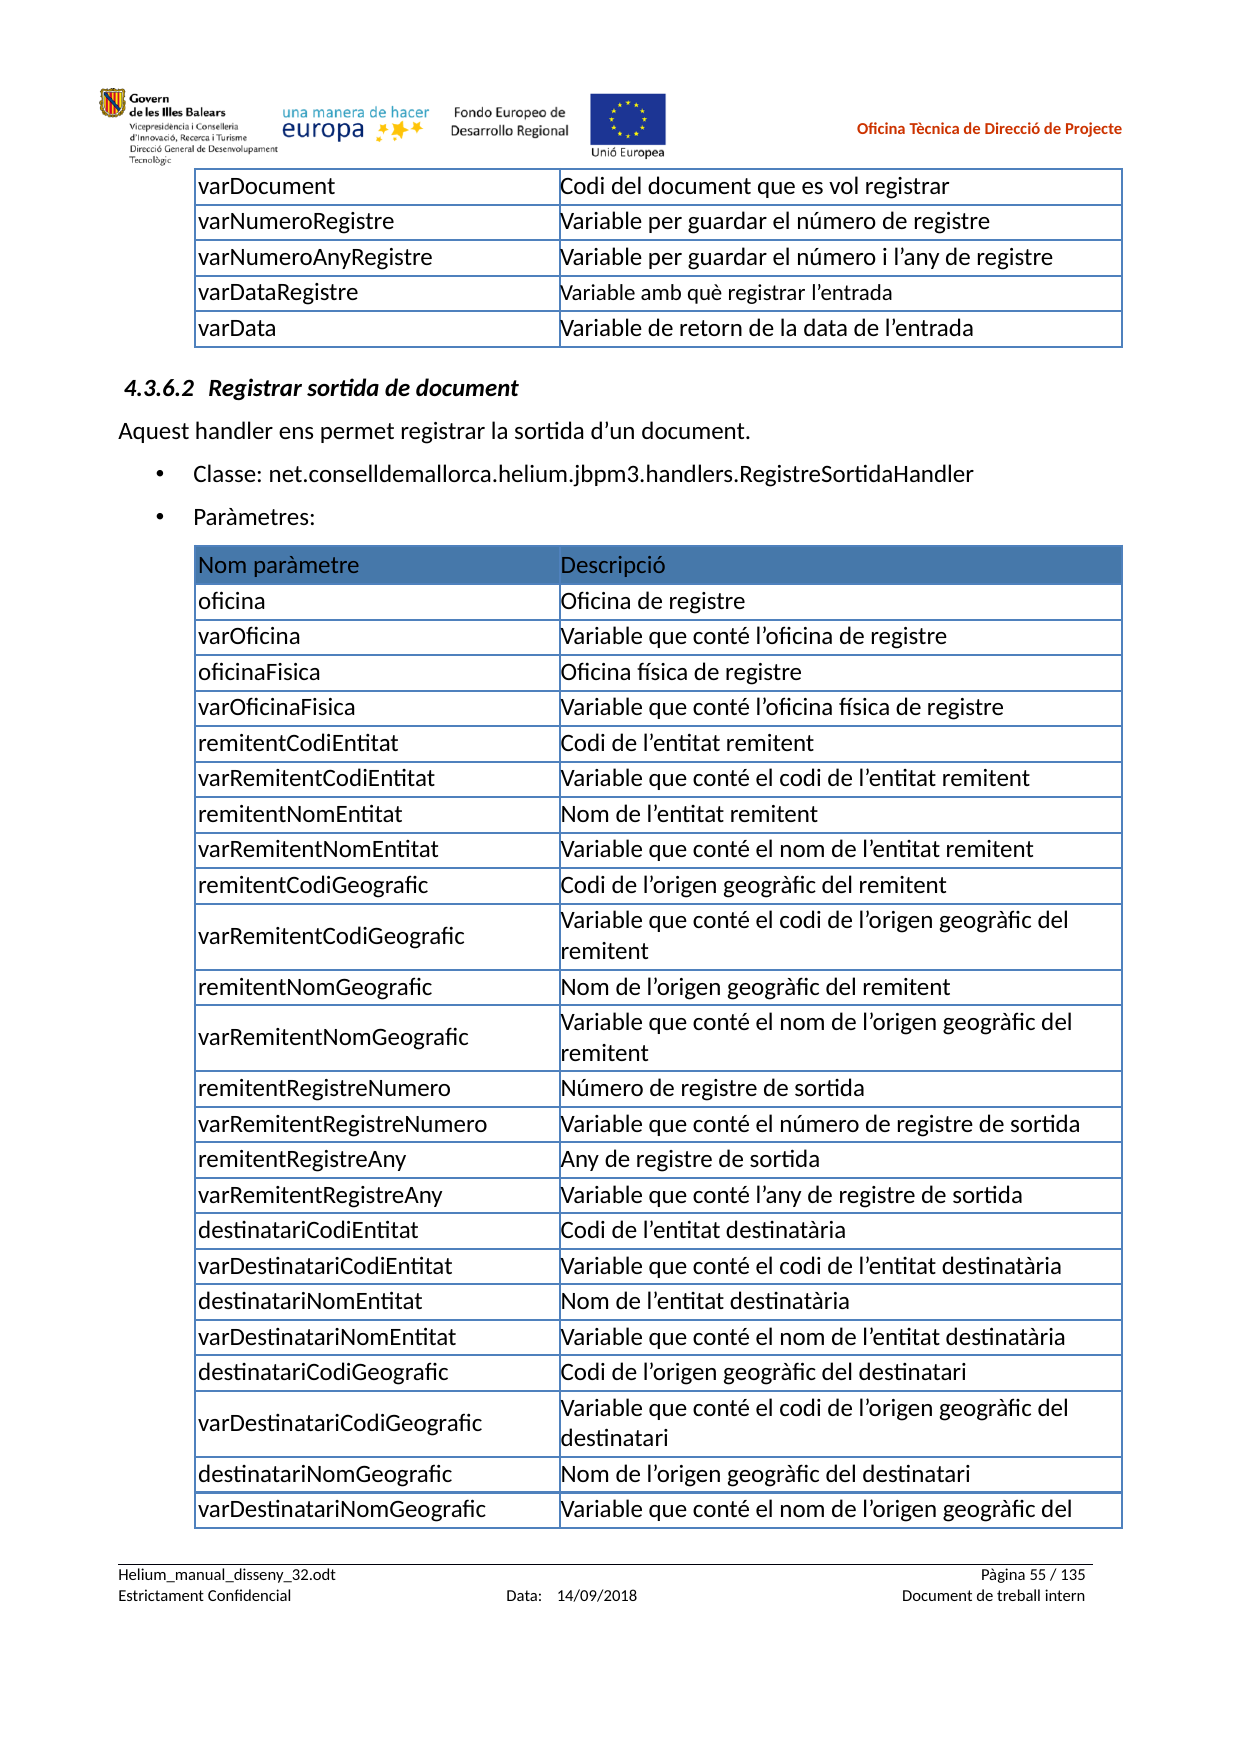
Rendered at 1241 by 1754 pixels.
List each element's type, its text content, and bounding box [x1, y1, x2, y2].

table_cell varRemitentCodiEntitat [196, 763, 559, 796]
table_cell destinatariNomEntitat [196, 1285, 559, 1319]
table_cell varOficina [196, 621, 559, 654]
table_cell varRemitentNomEntitat [196, 834, 559, 867]
table_cell Codi de l’origen geogràfic del remitent [561, 869, 1121, 903]
table_cell Nom de l’entitat destinatària [561, 1285, 1121, 1319]
table_cell Codi de l’entitat destinatària [561, 1214, 1121, 1248]
table_cell Nom de l’origen geogràfic del destinatari [561, 1458, 1121, 1491]
text Aquest handler ens permet registrar la sortida d’un document. [118, 415, 1122, 446]
table_header Nom paràmetre [196, 547, 559, 583]
table_cell destinatariNomGeografic [196, 1458, 559, 1491]
table_cell Oficina física de registre [561, 656, 1121, 689]
table_cell varRemitentCodiGeografic [196, 905, 559, 969]
table_cell Número de registre de sortida [561, 1072, 1121, 1106]
table_cell varOficinaFisica [196, 692, 559, 725]
table_cell Variable que conté el número de registre de sortida [561, 1108, 1121, 1141]
table_cell oficinaFisica [196, 656, 559, 689]
table_cell varNumeroRegistre [196, 206, 559, 239]
table_cell Nom de l’origen geogràfic del remitent [561, 971, 1121, 1004]
table_cell Codi de l’entitat remitent [561, 727, 1121, 761]
table_cell varRemitentRegistreNumero [196, 1108, 559, 1141]
table_cell varRemitentNomGeografic [196, 1006, 559, 1070]
table_cell Any de registre de sortida [561, 1143, 1121, 1177]
table_cell Variable que conté el codi de l’origen geogràfic del destinatari [561, 1392, 1121, 1456]
table_cell varData [196, 312, 559, 346]
subtitle Registrar sortida de document [118, 373, 1122, 403]
list Paràmetres: [156, 501, 1122, 532]
table_cell Variable amb què registrar l’entrada [561, 277, 1121, 310]
table_cell varNumeroAnyRegistre [196, 241, 559, 274]
table_cell Variable que conté el codi de l’origen geogràfic del remitent [561, 905, 1121, 969]
table_cell Variable per guardar el número de registre [561, 206, 1121, 239]
table_cell destinatariCodiGeografic [196, 1356, 559, 1390]
table_cell varDestinatariNomGeografic [196, 1494, 559, 1527]
table_cell Variable de retorn de la data de l’entrada [561, 312, 1121, 346]
table_cell Codi del document que es vol registrar [561, 170, 1121, 203]
table_cell remitentCodiEntitat [196, 727, 559, 761]
table_cell remitentCodiGeografic [196, 869, 559, 903]
table_cell varDocument [196, 170, 559, 203]
table_cell Variable que conté l’oficina física de registre [561, 692, 1121, 725]
table_cell varRemitentRegistreAny [196, 1179, 559, 1212]
table_cell varDestinatariCodiGeografic [196, 1392, 559, 1456]
table_cell varDataRegistre [196, 277, 559, 310]
table_cell Variable que conté l’oficina de registre [561, 621, 1121, 654]
table_cell varDestinatariNomEntitat [196, 1321, 559, 1354]
table_cell destinatariCodiEntitat [196, 1214, 559, 1248]
table_cell remitentRegistreAny [196, 1143, 559, 1177]
table_cell oficina [196, 585, 559, 618]
table_cell Variable que conté el nom de l’origen geogràfic del remitent [561, 1006, 1121, 1070]
picture [99, 87, 668, 166]
table_cell Variable que conté l’any de registre de sortida [561, 1179, 1121, 1212]
table_cell Variable que conté el codi de l’entitat remitent [561, 763, 1121, 796]
table_cell Codi de l’origen geogràfic del destinatari [561, 1356, 1121, 1390]
table_cell Oficina de registre [561, 585, 1121, 618]
table_cell varDestinatariCodiEntitat [196, 1250, 559, 1283]
table_cell remitentNomGeografic [196, 971, 559, 1004]
table_cell Variable que conté el nom de l’entitat destinatària [561, 1321, 1121, 1354]
list Classe: net.conselldemallorca.helium.jbpm3.handlers.RegistreSortidaHandler [156, 458, 1122, 489]
table_cell remitentRegistreNumero [196, 1072, 559, 1106]
table_cell remitentNomEntitat [196, 798, 559, 832]
table_cell Nom de l’entitat remitent [561, 798, 1121, 832]
table_cell Variable per guardar el número i l’any de registre [561, 241, 1121, 274]
table_header Descripció [561, 547, 1121, 583]
table_cell Variable que conté el nom de l’origen geogràfic del [561, 1494, 1121, 1527]
table_cell Variable que conté el codi de l’entitat destinatària [561, 1250, 1121, 1283]
table_cell Variable que conté el nom de l’entitat remitent [561, 834, 1121, 867]
